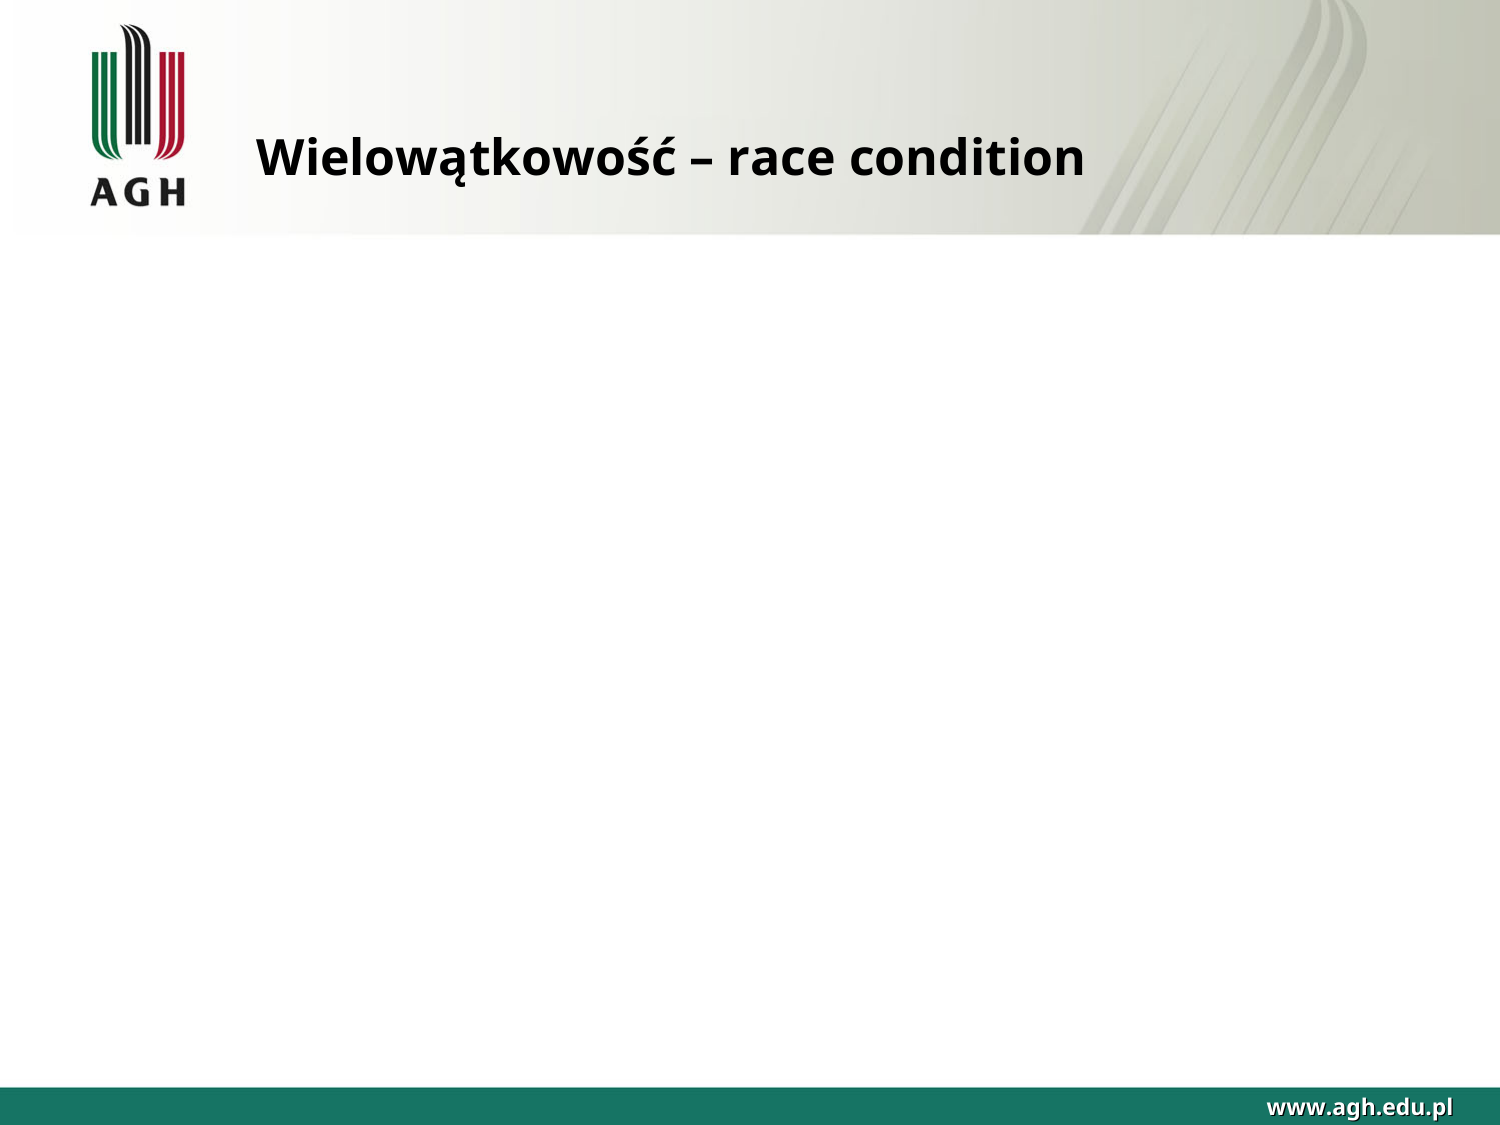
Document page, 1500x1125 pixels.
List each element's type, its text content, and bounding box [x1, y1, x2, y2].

title Wielowątkowość – race condition [242, 78, 1425, 233]
text_box www.agh.edu.pl [1251, 1084, 1500, 1125]
picture [0, 0, 1500, 1125]
